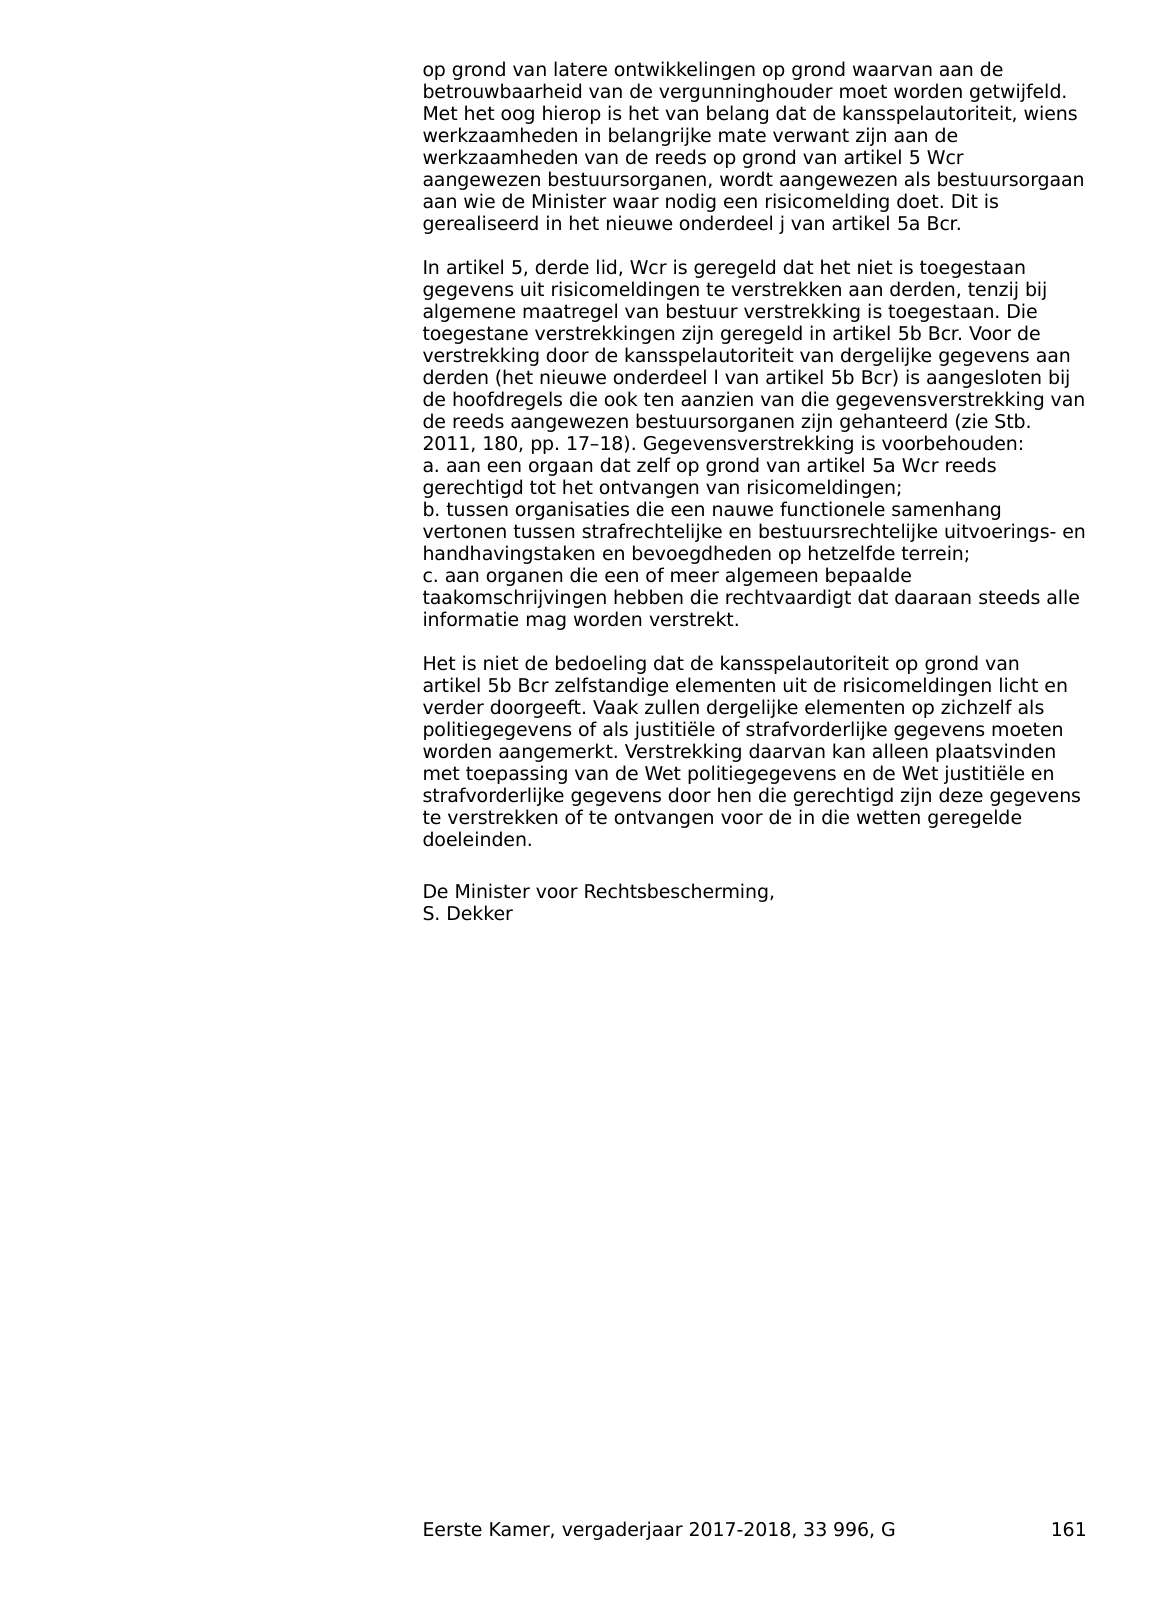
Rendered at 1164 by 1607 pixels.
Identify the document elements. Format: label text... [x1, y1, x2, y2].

text op grond van latere ontwikkelingen op grond waarvan aan de betrouwbaarheid van de vergunninghouder moet worden getwijfeld. Met het oog hierop is het van belang dat de kansspelautoriteit, wiens werkzaamheden in belangrijke mate verwant zijn aan de werkzaamheden van de reeds op grond van artikel 5 Wcr aangewezen bestuursorganen, wordt aangewezen als bestuursorgaan aan wie de Minister waar nodig een risicomelding doet. Dit is gerealiseerd in het nieuwe onderdeel j van artikel 5a Bcr. [422, 59, 1087, 235]
text De Minister voor Rechtsbescherming, S. Dekker [422, 881, 1087, 925]
text In artikel 5, derde lid, Wcr is geregeld dat het niet is toegestaan gegevens uit risicomeldingen te verstrekken aan derden, tenzij bij algemene maatregel van bestuur verstrekking is toegestaan. Die toegestane verstrekkingen zijn geregeld in artikel 5b Bcr. Voor de verstrekking door de kansspelautoriteit van dergelijke gegevens aan derden (het nieuwe onderdeel l van artikel 5b Bcr) is aangesloten bij de hoofdregels die ook ten aanzien van die gegevensverstrekking van de reeds aangewezen bestuursorganen zijn gehanteerd (zie Stb. 2011, 180, pp. 17–18). Gegevensverstrekking is voorbehouden: [422, 257, 1087, 455]
text Het is niet de bedoeling dat de kansspelautoriteit op grond van artikel 5b Bcr zelfstandige elementen uit de risicomeldingen licht en verder doorgeeft. Vaak zullen dergelijke elementen op zichzelf als politiegegevens of als justitiële of strafvorderlijke gegevens moeten worden aangemerkt. Verstrekking daarvan kan alleen plaatsvinden met toepassing van de Wet politiegegevens en de Wet justitiële en strafvorderlijke gegevens door hen die gerechtigd zijn deze gegevens te verstrekken of te ontvangen voor de in die wetten geregelde doeleinden. [422, 653, 1087, 851]
text b. tussen organisaties die een nauwe functionele samenhang vertonen tussen strafrechtelijke en bestuursrechtelijke uitvoerings- en handhavingstaken en bevoegdheden op hetzelfde terrein; [422, 499, 1087, 565]
text c. aan organen die een of meer algemeen bepaalde taakomschrijvingen hebben die rechtvaardigt dat daaraan steeds alle informatie mag worden verstrekt. [422, 565, 1087, 631]
text a. aan een orgaan dat zelf op grond van artikel 5a Wcr reeds gerechtigd tot het ontvangen van risicomeldingen; [422, 455, 1087, 499]
